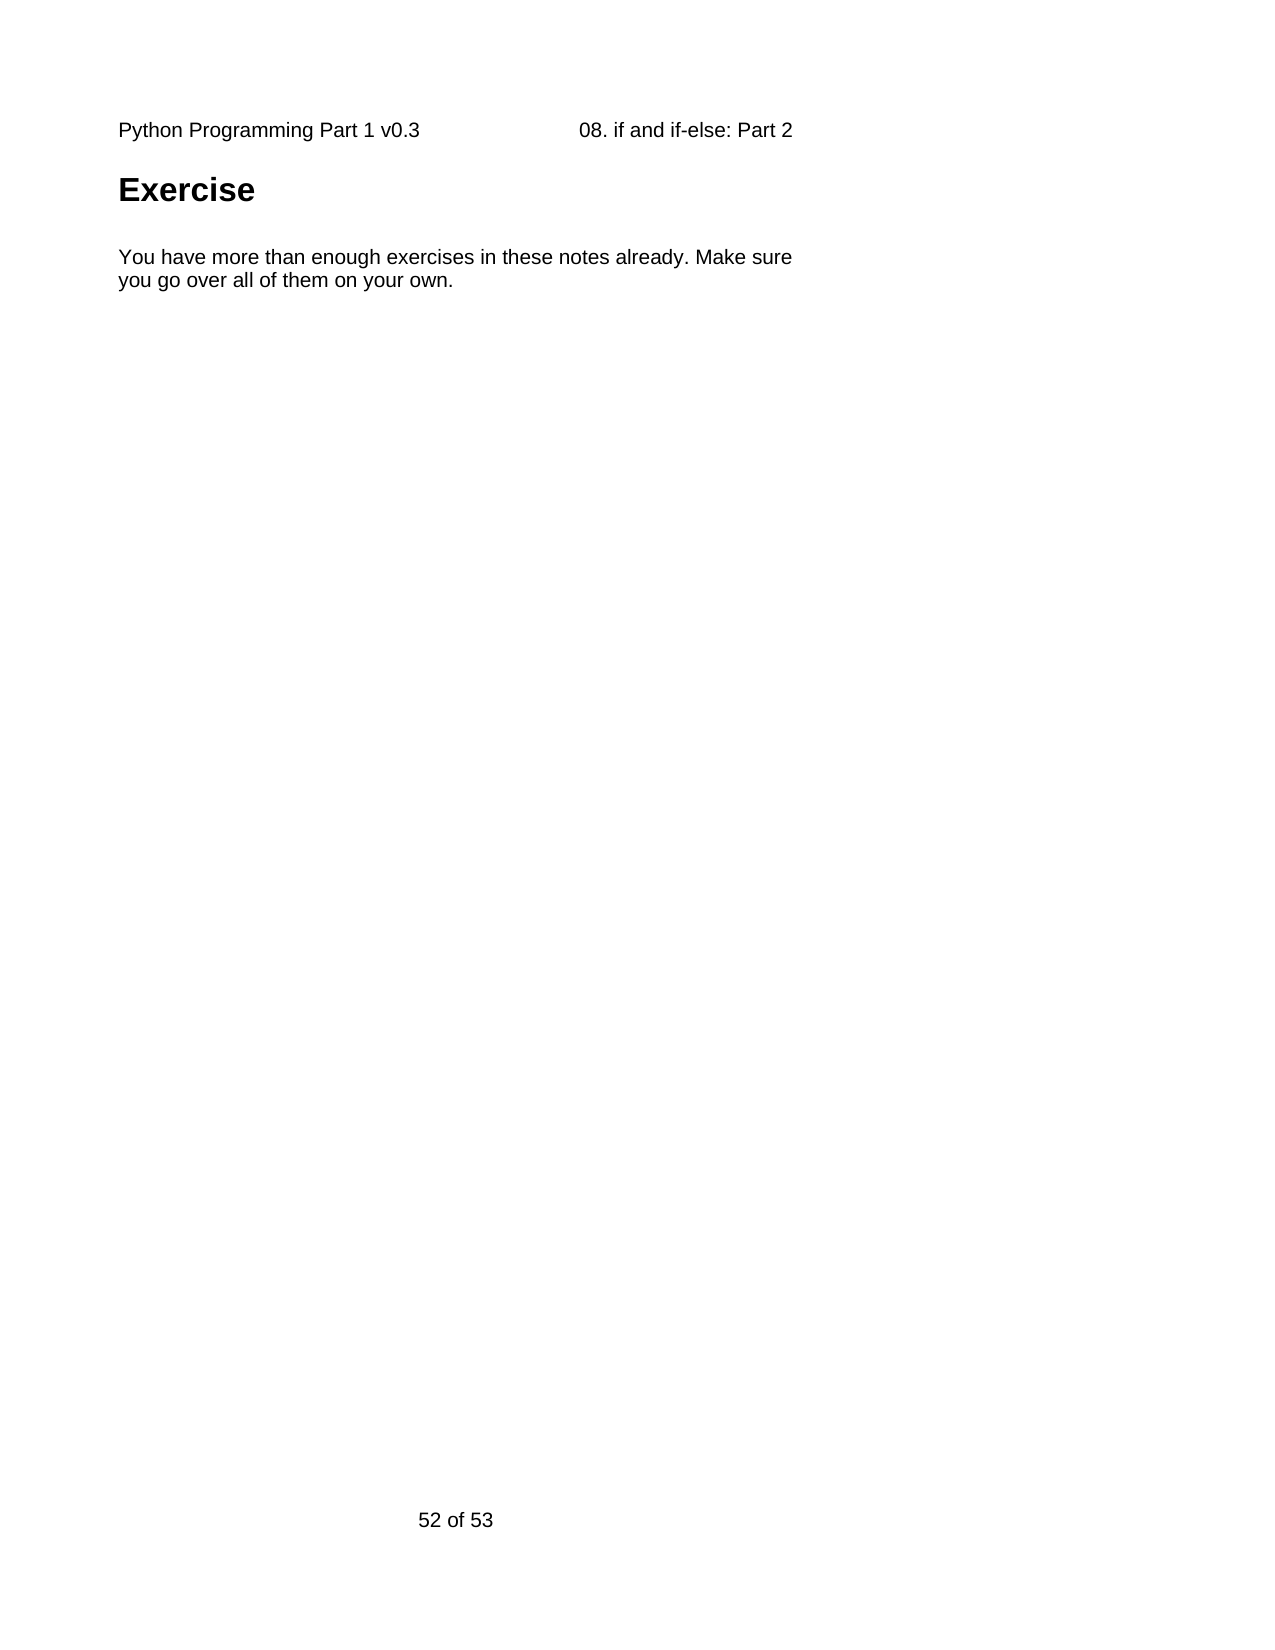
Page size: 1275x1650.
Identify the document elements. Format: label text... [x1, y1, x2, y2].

text You have more than enough exercises in these notes already. Make sure you go over all of them on your own. [118, 245, 793, 292]
text Exercise [118, 171, 793, 208]
